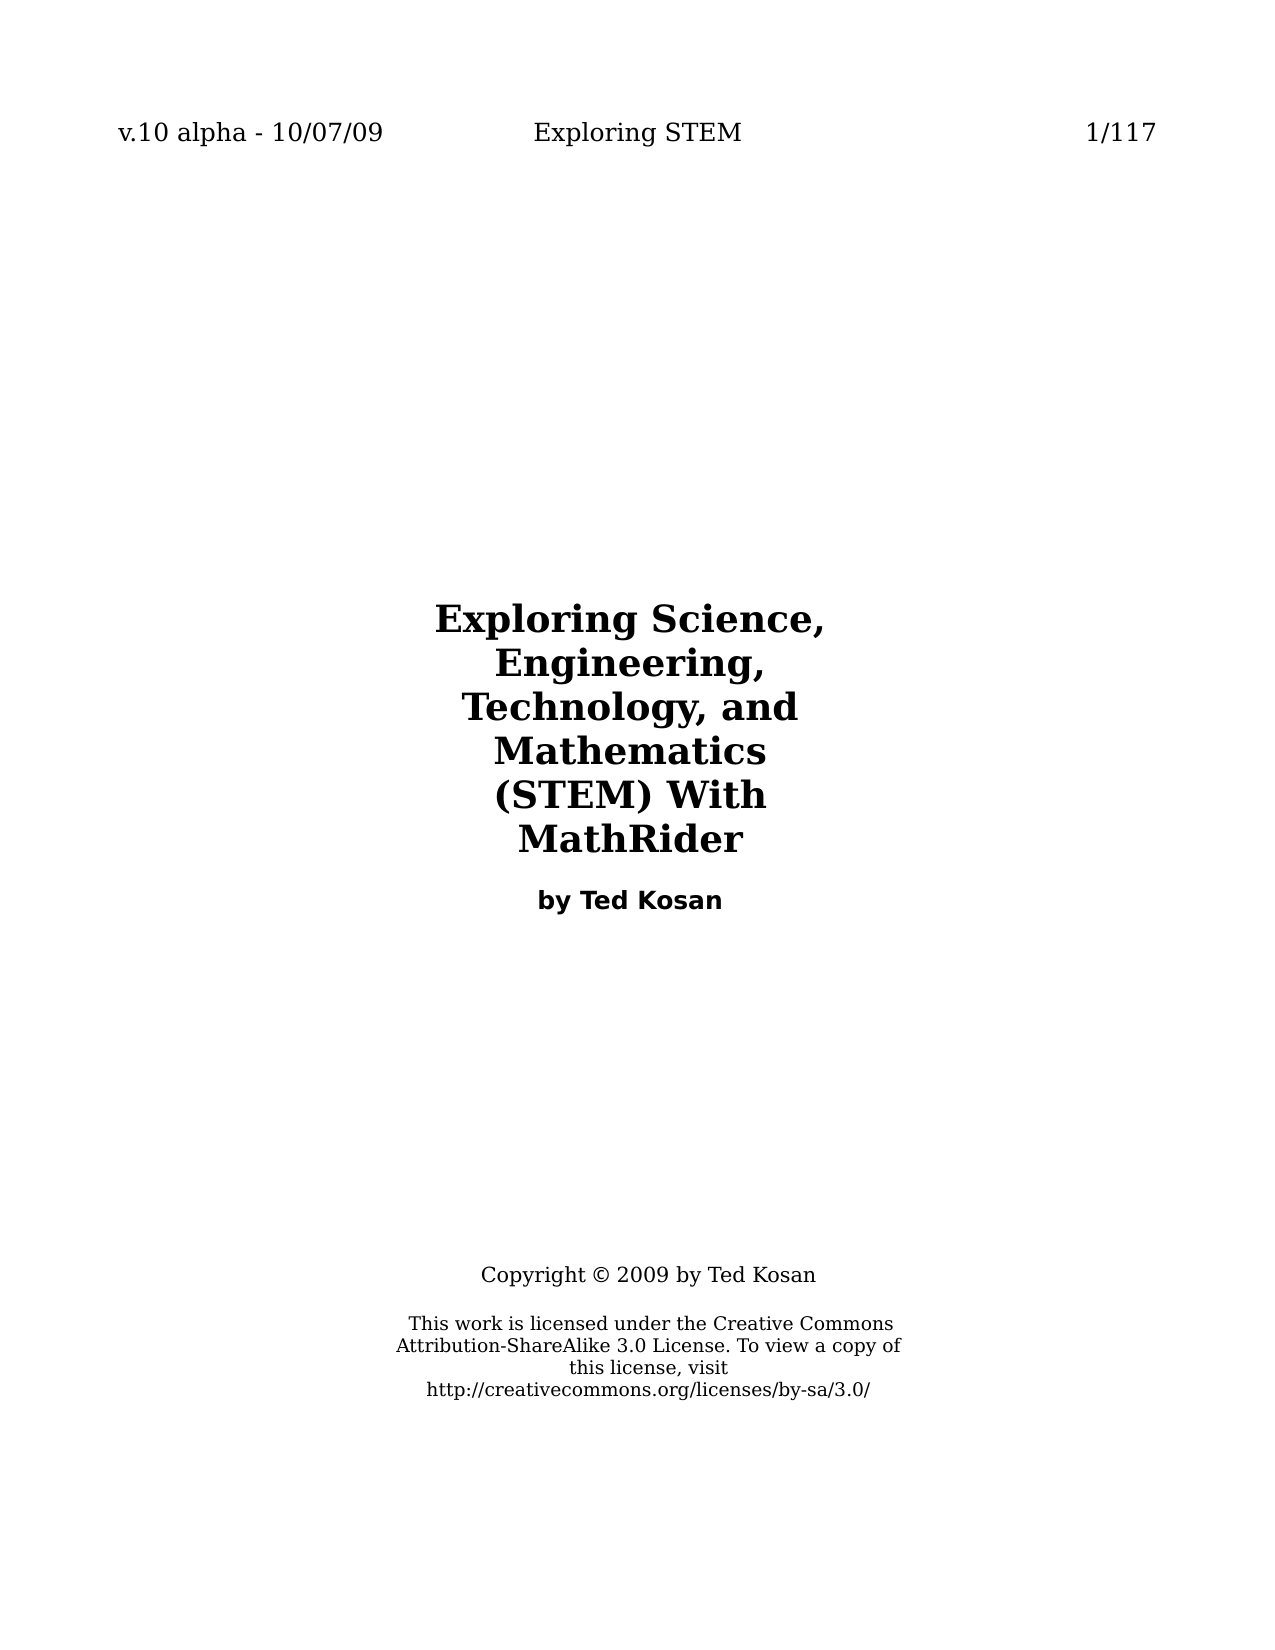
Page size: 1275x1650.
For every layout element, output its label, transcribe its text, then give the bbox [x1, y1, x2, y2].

text Exploring Science, Engineering, Technology, and Mathematics (STEM) With MathRider [427, 597, 832, 862]
text by Ted Kosan [427, 887, 832, 916]
text This work is licensed under the Creative Commons Attribution-ShareAlike 3.0 License. To view a copy of this license, visit http://creativecommons.org/licenses/by-sa/3.0/ [382, 1313, 915, 1401]
text Copyright © 2009 by Ted Kosan [382, 1260, 915, 1289]
